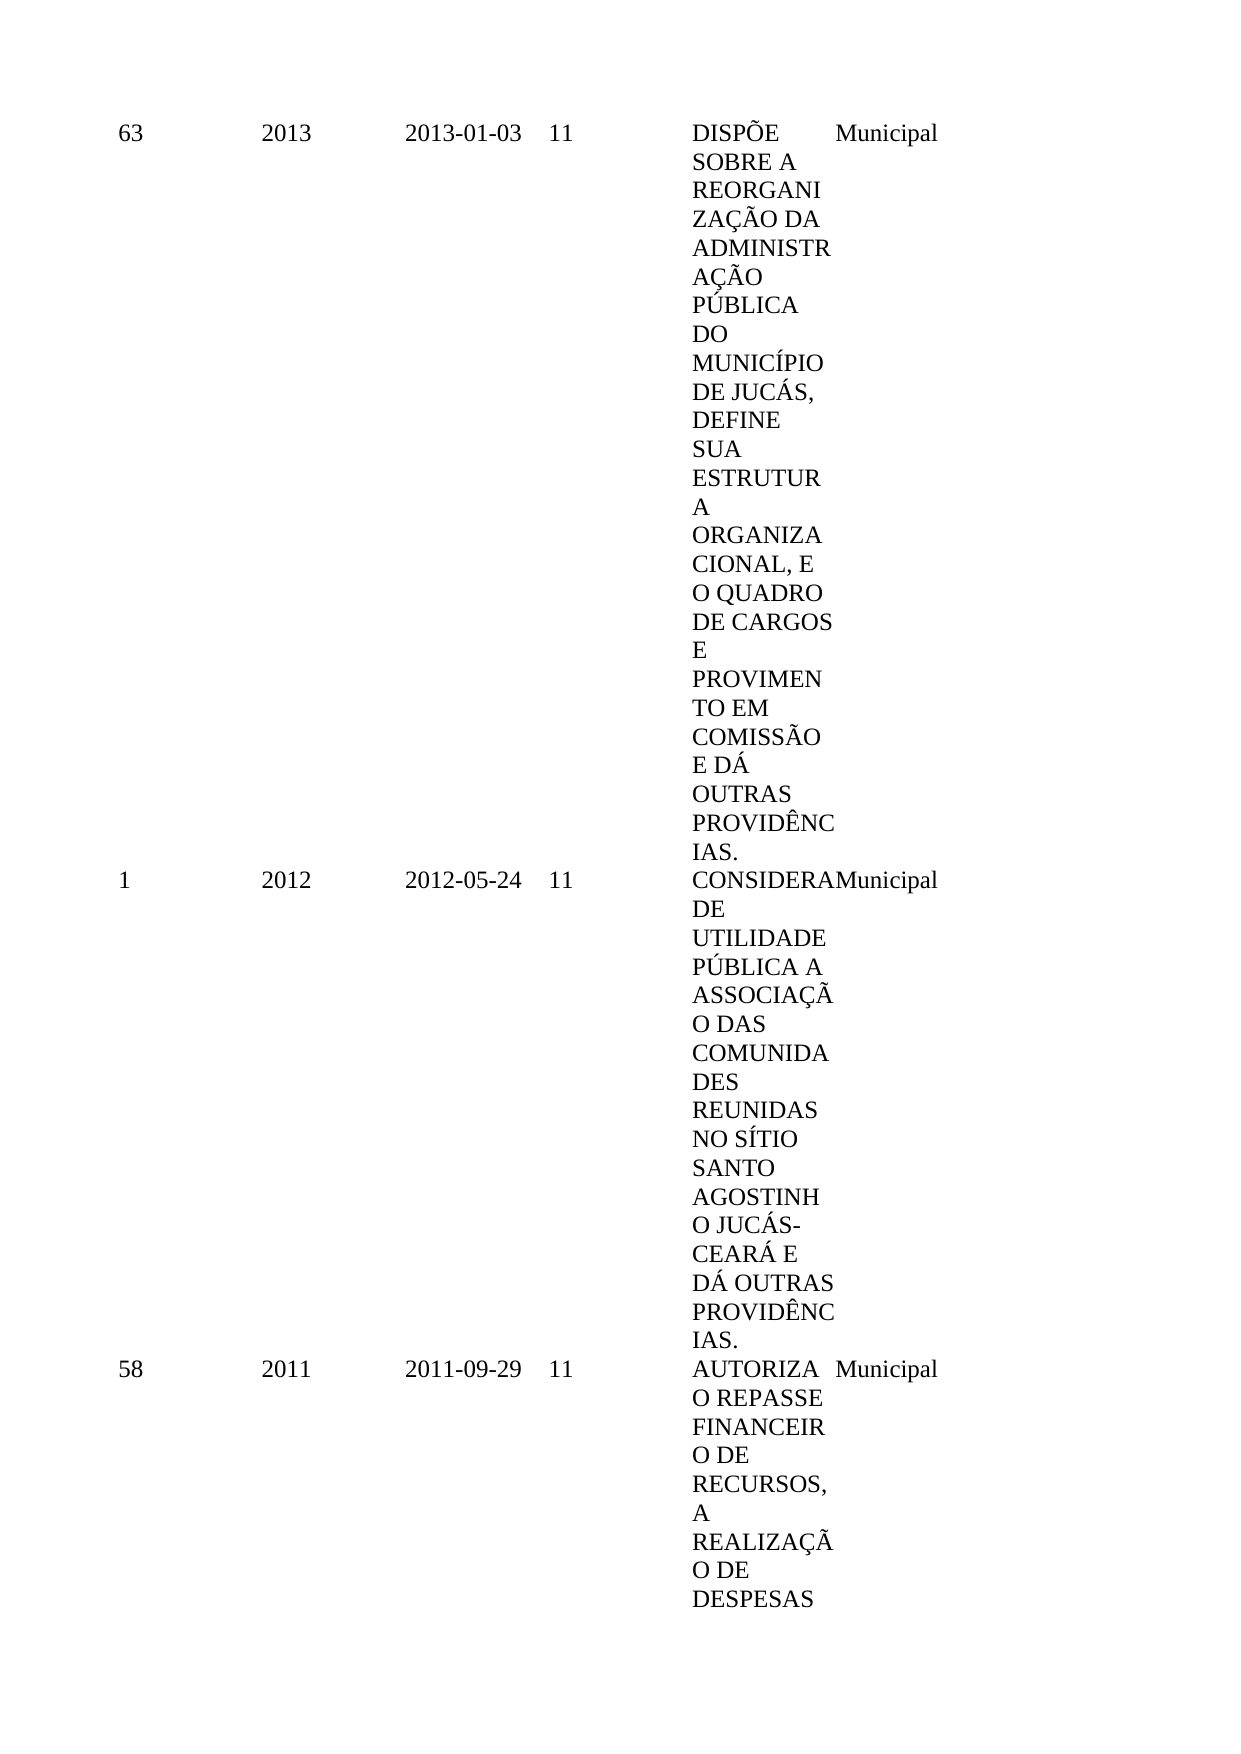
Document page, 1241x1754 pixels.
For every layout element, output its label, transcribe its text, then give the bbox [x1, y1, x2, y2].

table_cell 11 [548, 118, 692, 866]
table_cell 1 [118, 866, 261, 1354]
table_cell 58 [118, 1354, 261, 1613]
table_cell CONSIDERA DE UTILIDADE PÚBLICA A ASSOCIAÇÃO DAS COMUNIDADES REUNIDAS NO SÍTIO SANTO AGOSTINHO JUCÁS-CEARÁ E DÁ OUTRAS PROVIDÊNCIAS. [692, 866, 835, 1354]
table_cell 11 [548, 1354, 692, 1613]
table_cell 2012 [261, 866, 405, 1354]
table_cell 2011 [261, 1354, 405, 1613]
table_cell AUTORIZA O REPASSE FINANCEIRO DE RECURSOS, A REALIZAÇÃO DE DESPESAS [692, 1354, 835, 1613]
table_cell Municipal [835, 1354, 979, 1613]
table_cell [979, 118, 1122, 866]
table_cell 63 [118, 118, 261, 866]
table_cell 11 [548, 866, 692, 1354]
table_cell Municipal [835, 866, 979, 1354]
table_cell 2013-01-03 [405, 118, 548, 866]
table_cell 2011-09-29 [405, 1354, 548, 1613]
table_cell [979, 1354, 1122, 1613]
table_cell Municipal [835, 118, 979, 866]
table_cell DISPÕE SOBRE A REORGANIZAÇÃO DA ADMINISTRAÇÃO PÚBLICA DO MUNICÍPIO DE JUCÁS, DEFINE SUA ESTRUTURA ORGANIZACIONAL, E O QUADRO DE CARGOS E PROVIMENTO EM COMISSÃO E DÁ OUTRAS PROVIDÊNCIAS. [692, 118, 835, 866]
table_cell 2012-05-24 [405, 866, 548, 1354]
table_cell 2013 [261, 118, 405, 866]
table_cell [979, 866, 1122, 1354]
